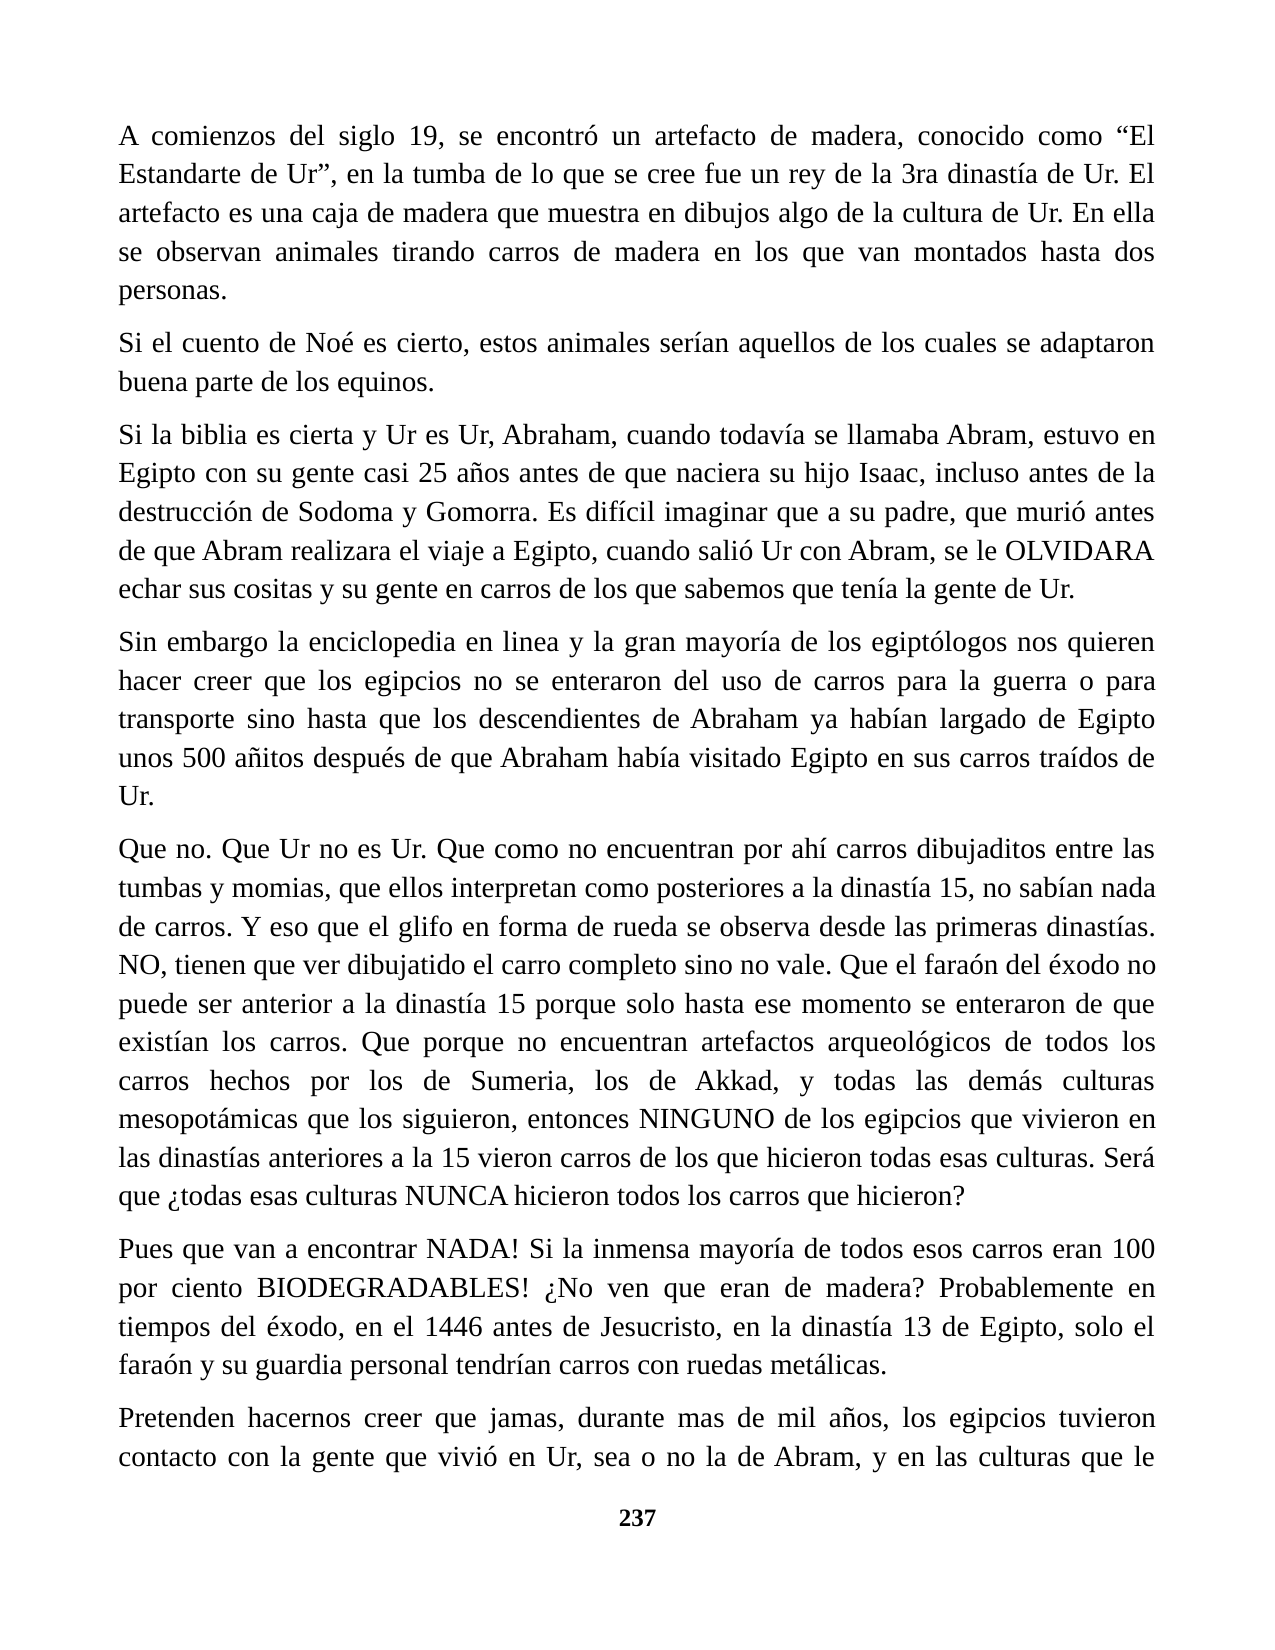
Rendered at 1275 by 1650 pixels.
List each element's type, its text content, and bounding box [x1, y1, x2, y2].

text A comienzos del siglo 19, se encontró un artefacto de madera, conocido como “El Estandarte de Ur”, en la tumba de lo que se cree fue un rey de la 3ra dinastía de Ur. El artefacto es una caja de madera que muestra en dibujos algo de la cultura de Ur. En ella se observan animales tirando carros de madera en los que van montados hasta dos personas. [118, 118, 1157, 306]
text Sin embargo la enciclopedia en linea y la gran mayoría de los egiptólogos nos quieren hacer creer que los egipcios no se enteraron del uso de carros para la guerra o para transporte sino hasta que los descendientes de Abraham ya habían largado de Egipto unos 500 añitos después de que Abraham había visitado Egipto en sus carros traídos de Ur. [118, 624, 1157, 812]
text Pues que van a encontrar NADA! Si la inmensa mayoría de todos esos carros eran 100 por ciento BIODEGRADABLES! ¿No ven que eran de madera? Probablemente en tiempos del éxodo, en el 1446 antes de Jesucristo, en la dinastía 13 de Egipto, solo el faraón y su guardia personal tendrían carros con ruedas metálicas. [118, 1232, 1157, 1381]
text Pretenden hacernos creer que jamas, durante mas de mil años, los egipcios tuvieron contacto con la gente que vivió en Ur, sea o no la de Abram, y en las culturas que le [118, 1400, 1157, 1472]
text Si el cuento de Noé es cierto, estos animales serían aquellos de los cuales se adaptaron buena parte de los equinos. [118, 325, 1157, 397]
text Que no. Que Ur no es Ur. Que como no encuentran por ahí carros dibujaditos entre las tumbas y momias, que ellos interpretan como posteriores a la dinastía 15, no sabían nada de carros. Y eso que el glifo en forma de rueda se observa desde las primeras dinastías. NO, tienen que ver dibujatido el carro completo sino no vale. Que el faraón del éxodo no puede ser anterior a la dinastía 15 porque solo hasta ese momento se enteraron de que existían los carros. Que porque no encuentran artefactos arqueológicos de todos los carros hechos por los de Sumeria, los de Akkad, y todas las demás culturas mesopotámicas que los siguieron, entonces NINGUNO de los egipcios que vivieron en las dinastías anteriores a la 15 vieron carros de los que hicieron todas esas culturas. Será que ¿todas esas culturas NUNCA hicieron todos los carros que hicieron? [118, 832, 1157, 1212]
text Si la biblia es cierta y Ur es Ur, Abraham, cuando todavía se llamaba Abram, estuvo en Egipto con su gente casi 25 años antes de que naciera su hijo Isaac, incluso antes de la destrucción de Sodoma y Gomorra. Es difícil imaginar que a su padre, que murió antes de que Abram realizara el viaje a Egipto, cuando salió Ur con Abram, se le OLVIDARA echar sus cositas y su gente en carros de los que sabemos que tenía la gente de Ur. [118, 417, 1157, 605]
